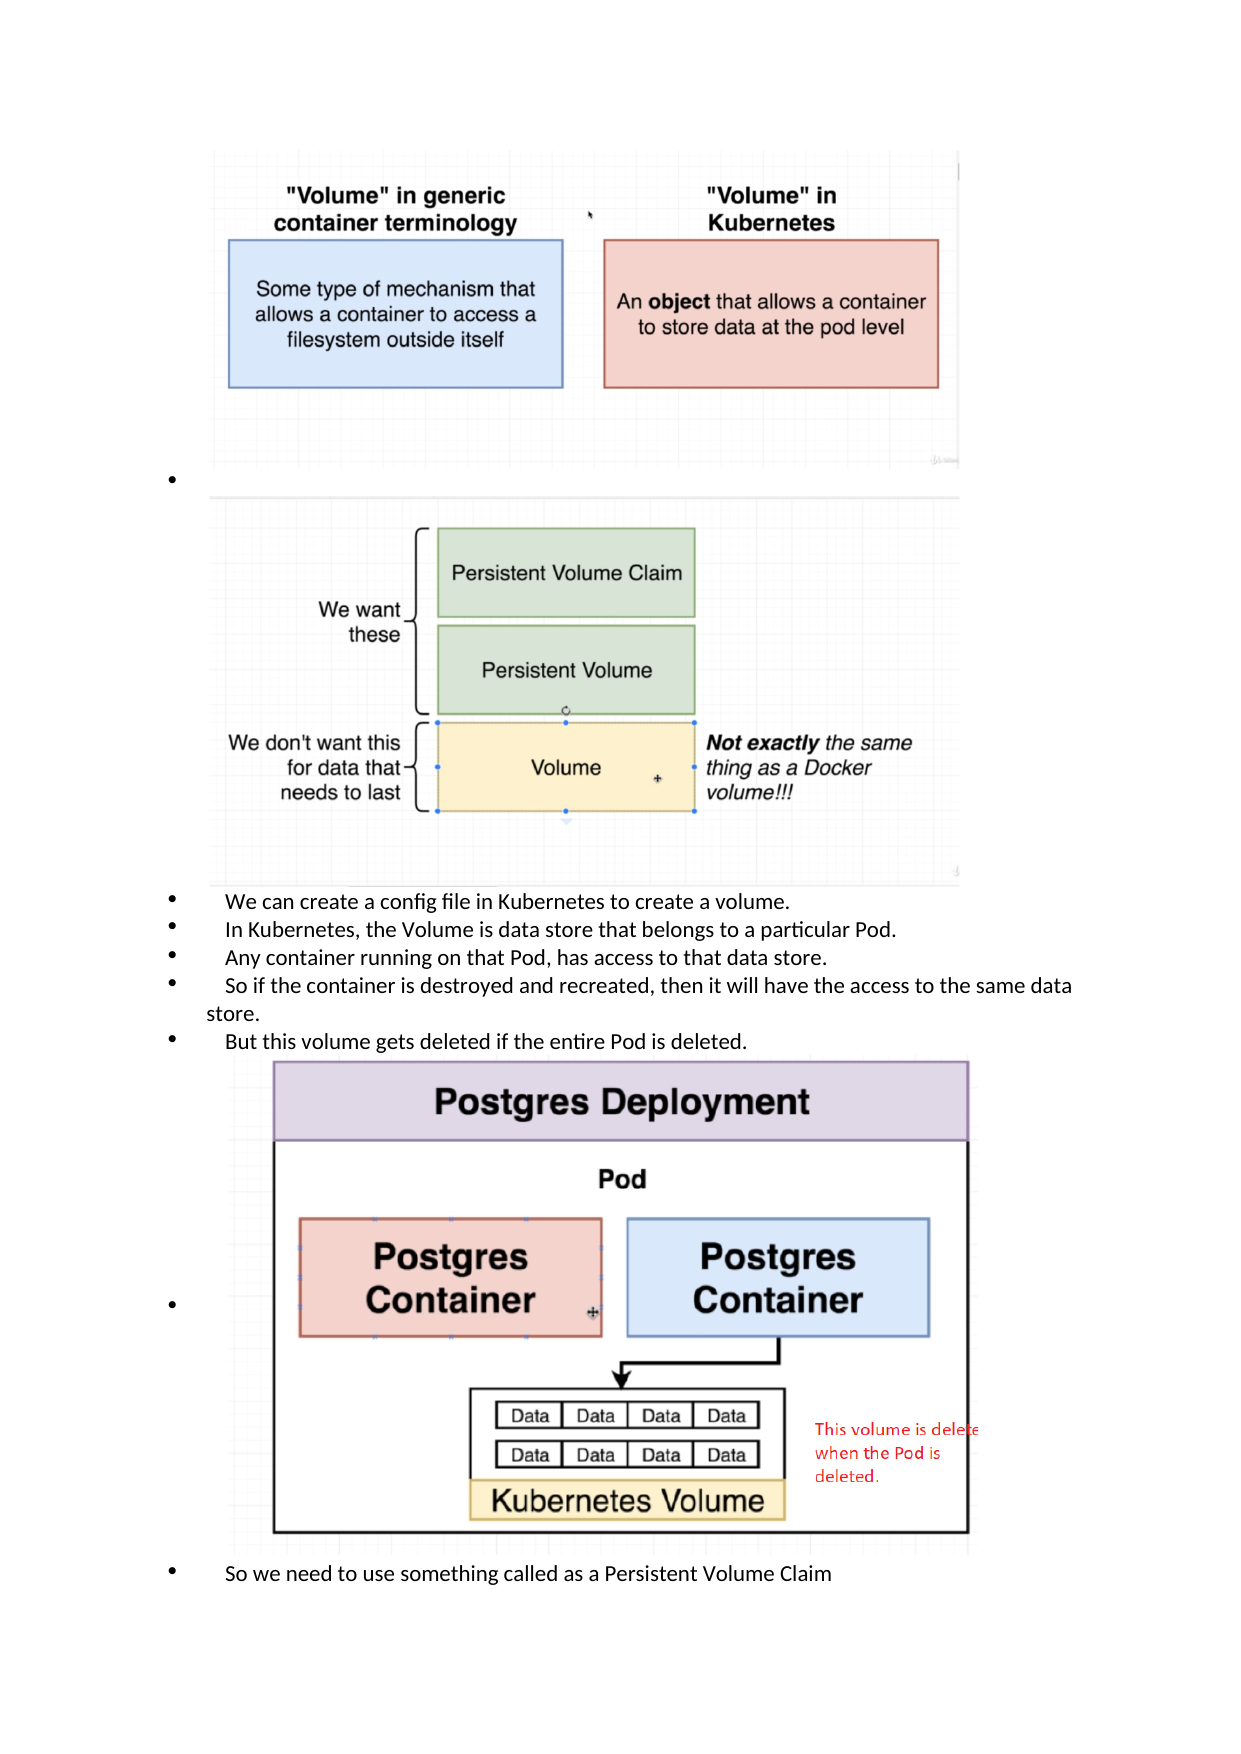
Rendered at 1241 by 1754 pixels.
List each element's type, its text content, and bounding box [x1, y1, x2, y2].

list We can create a config file in Kubernetes to create a volume. [169, 887, 1090, 915]
picture [228, 1055, 979, 1555]
list But this volume gets deleted if the entire Pod is deleted. [169, 1027, 1090, 1055]
list In Kubernetes, the Volume is data store that belongs to a particular Pod. [169, 915, 1090, 943]
picture [209, 496, 960, 887]
picture [209, 150, 960, 469]
list So if the container is destroyed and recreated, then it will have the access to the same data store. [169, 971, 1090, 1027]
list So we need to use something called as a Persistent Volume Claim [169, 1559, 1090, 1587]
list Any container running on that Pod, has access to that data store. [169, 943, 1090, 971]
